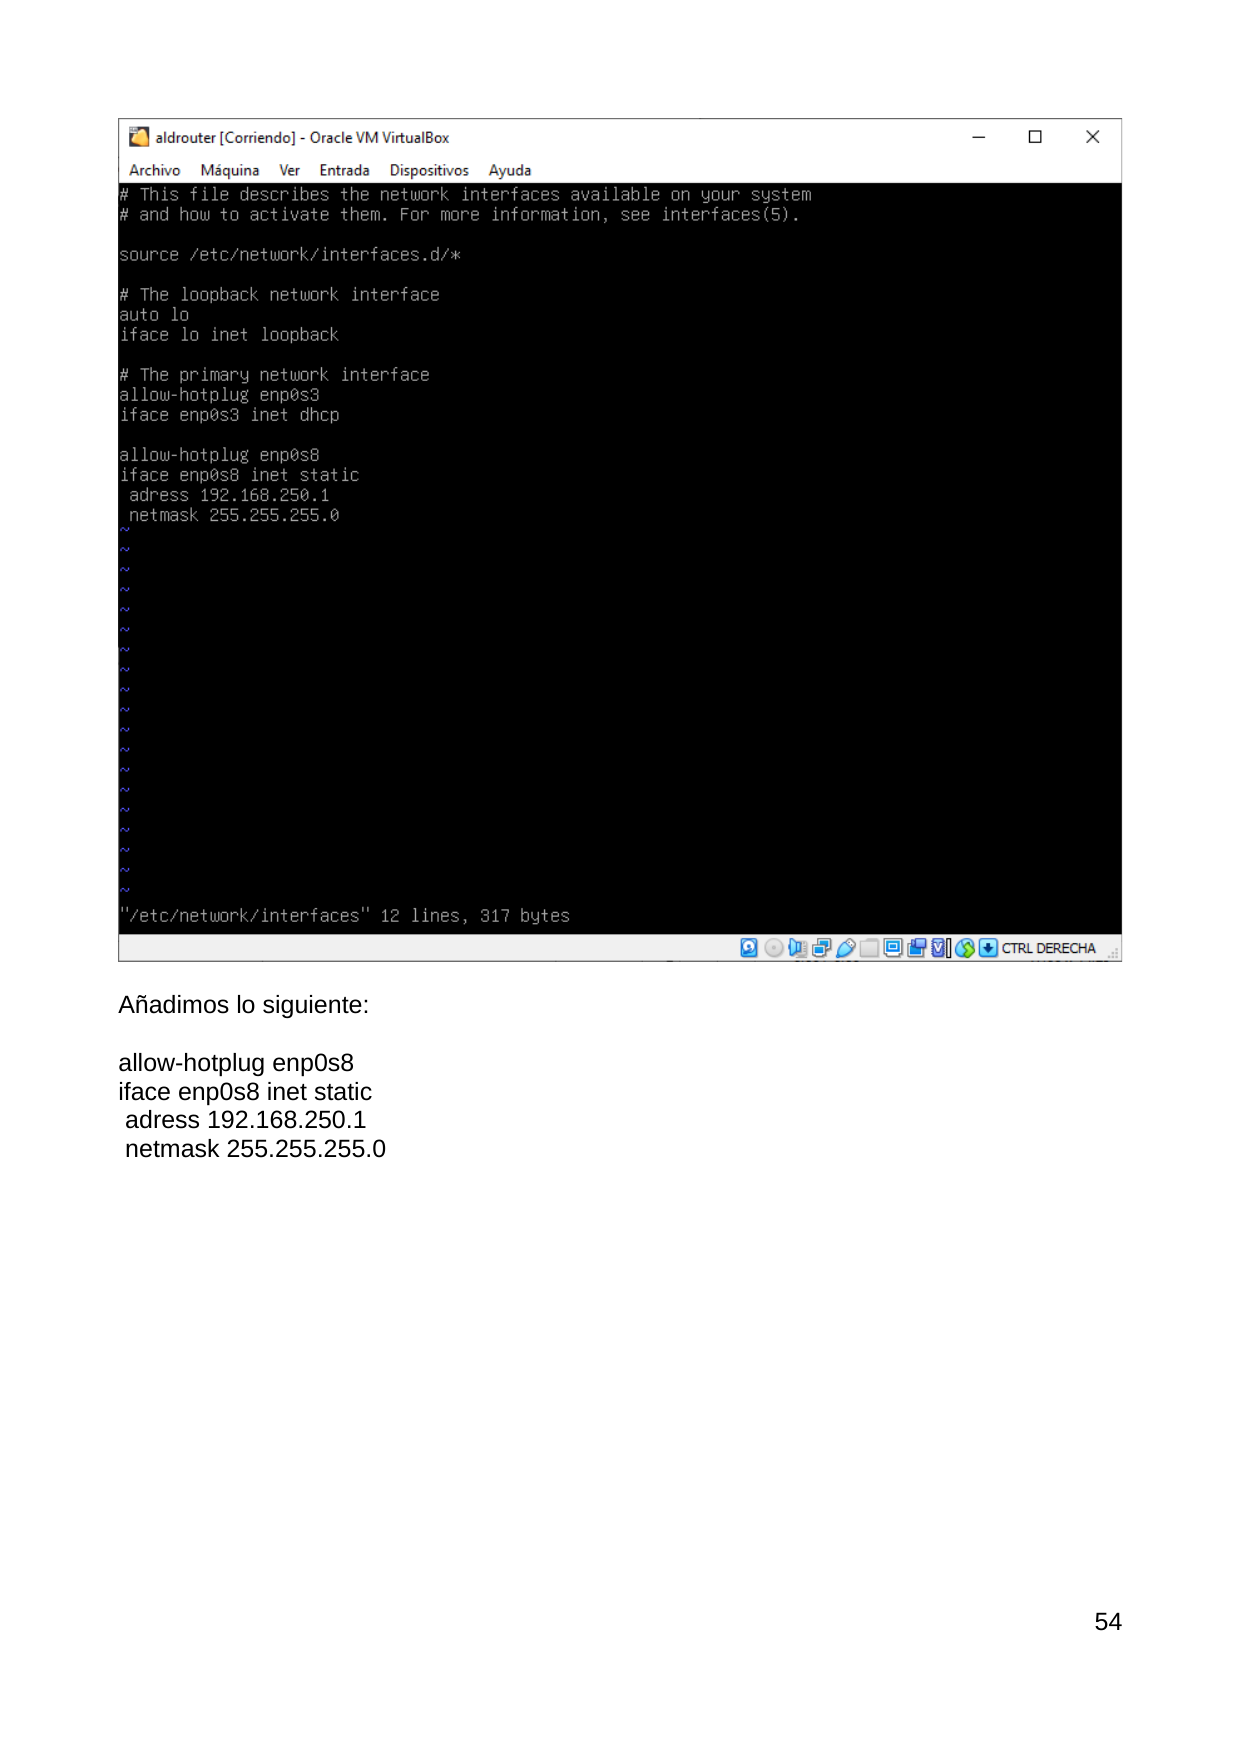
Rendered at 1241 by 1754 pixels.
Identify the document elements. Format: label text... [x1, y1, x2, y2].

text Añadimos lo siguiente: [118, 991, 1122, 1019]
text iface enp0s8 inet static [118, 1077, 1122, 1106]
text netmask 255.255.255.0 [118, 1134, 1122, 1163]
text adress 192.168.250.1 [118, 1106, 1122, 1134]
text allow-hotplug enp0s8 [118, 1048, 1122, 1077]
picture [118, 118, 1123, 962]
